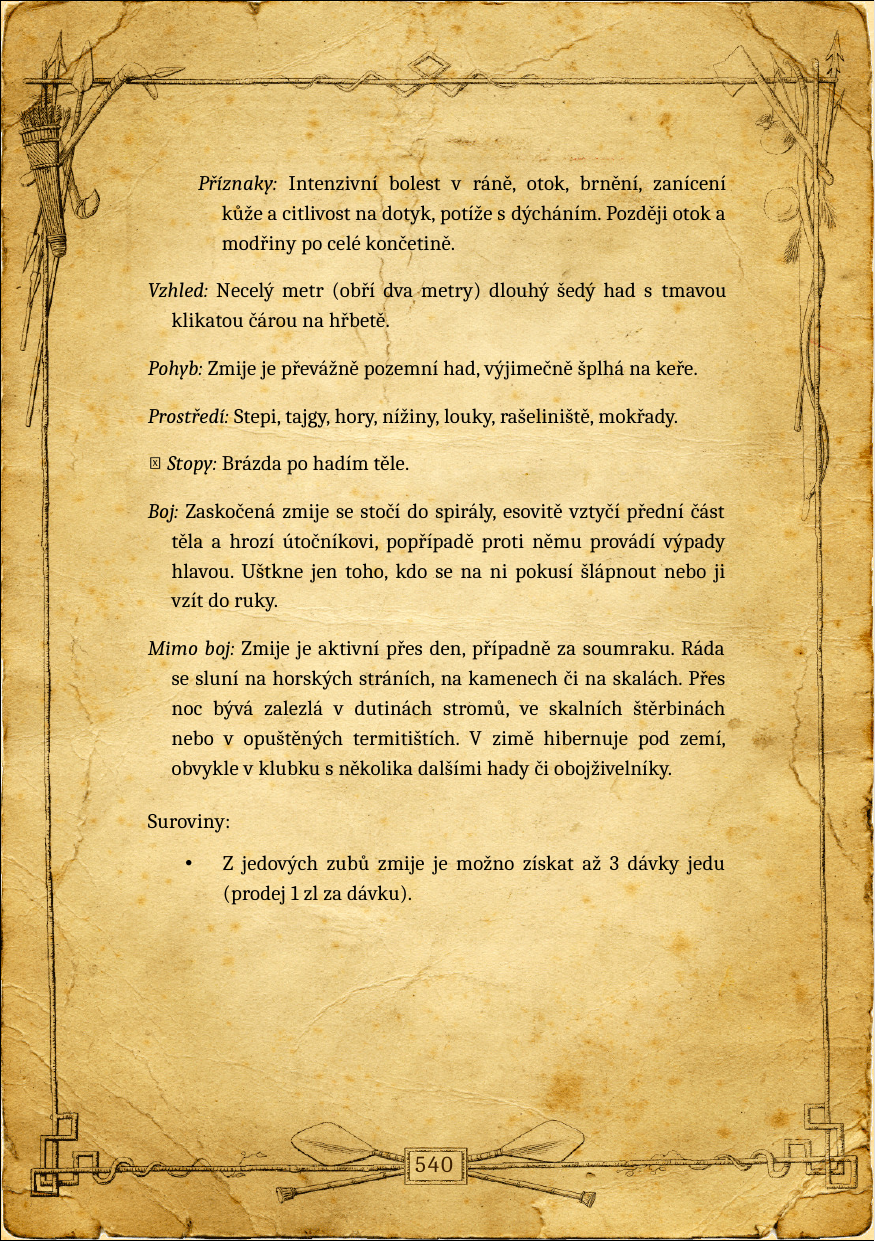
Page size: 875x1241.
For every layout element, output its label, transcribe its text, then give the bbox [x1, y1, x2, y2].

text Pohyb: Zmije je převážně pozemní had, výjimečně šplhá na keře. [148, 357, 726, 381]
text Mimo boj: Zmije je aktivní přes den, případně za soumraku. Ráda se sluní na horských stráních, na kamenech či na skalách. Přes noc bývá zalezlá v⁠ dutinách stromů, ve skalních štěrbinách nebo v⁠ opuštěných termitištích. V⁠ zimě hibernuje pod zemí, obvykle v⁠ klubku s⁠ několika dalšími hady či obojživelníky. [148, 637, 726, 780]
picture [1, 1, 874, 1240]
list Z⁠ jedových zubů zmije je možno získat až 3 dávky jedu (prodej 1 zl za dávku). [185, 852, 726, 905]
text Boj: Zaskočená zmije se stočí do spirály, esovitě vztyčí přední část těla a⁠ hrozí útočníkovi, popřípadě proti němu provádí výpady hlavou. Uštkne jen toho, kdo se na ni pokusí šlápnout nebo ji vzít do ruky. [148, 499, 726, 613]
text Prostředí: Stepi, tajgy, hory, nížiny, louky, rašeliniště, mokřady. [148, 404, 726, 428]
text 👣 Stopy: Brázda po hadím těle. [148, 452, 726, 476]
text Suroviny: [148, 810, 726, 834]
text Vzhled: Necelý metr (obří dva metry) dlouhý šedý had s⁠ tmavou klikatou čárou na hřbetě. [148, 279, 726, 333]
text Příznaky: Intenzivní bolest v⁠ ráně, otok, brnění, zanícení kůže a⁠ citlivost na dotyk, potíže s⁠ dýcháním. Později otok a⁠ modřiny po celé končetině. [198, 172, 726, 256]
